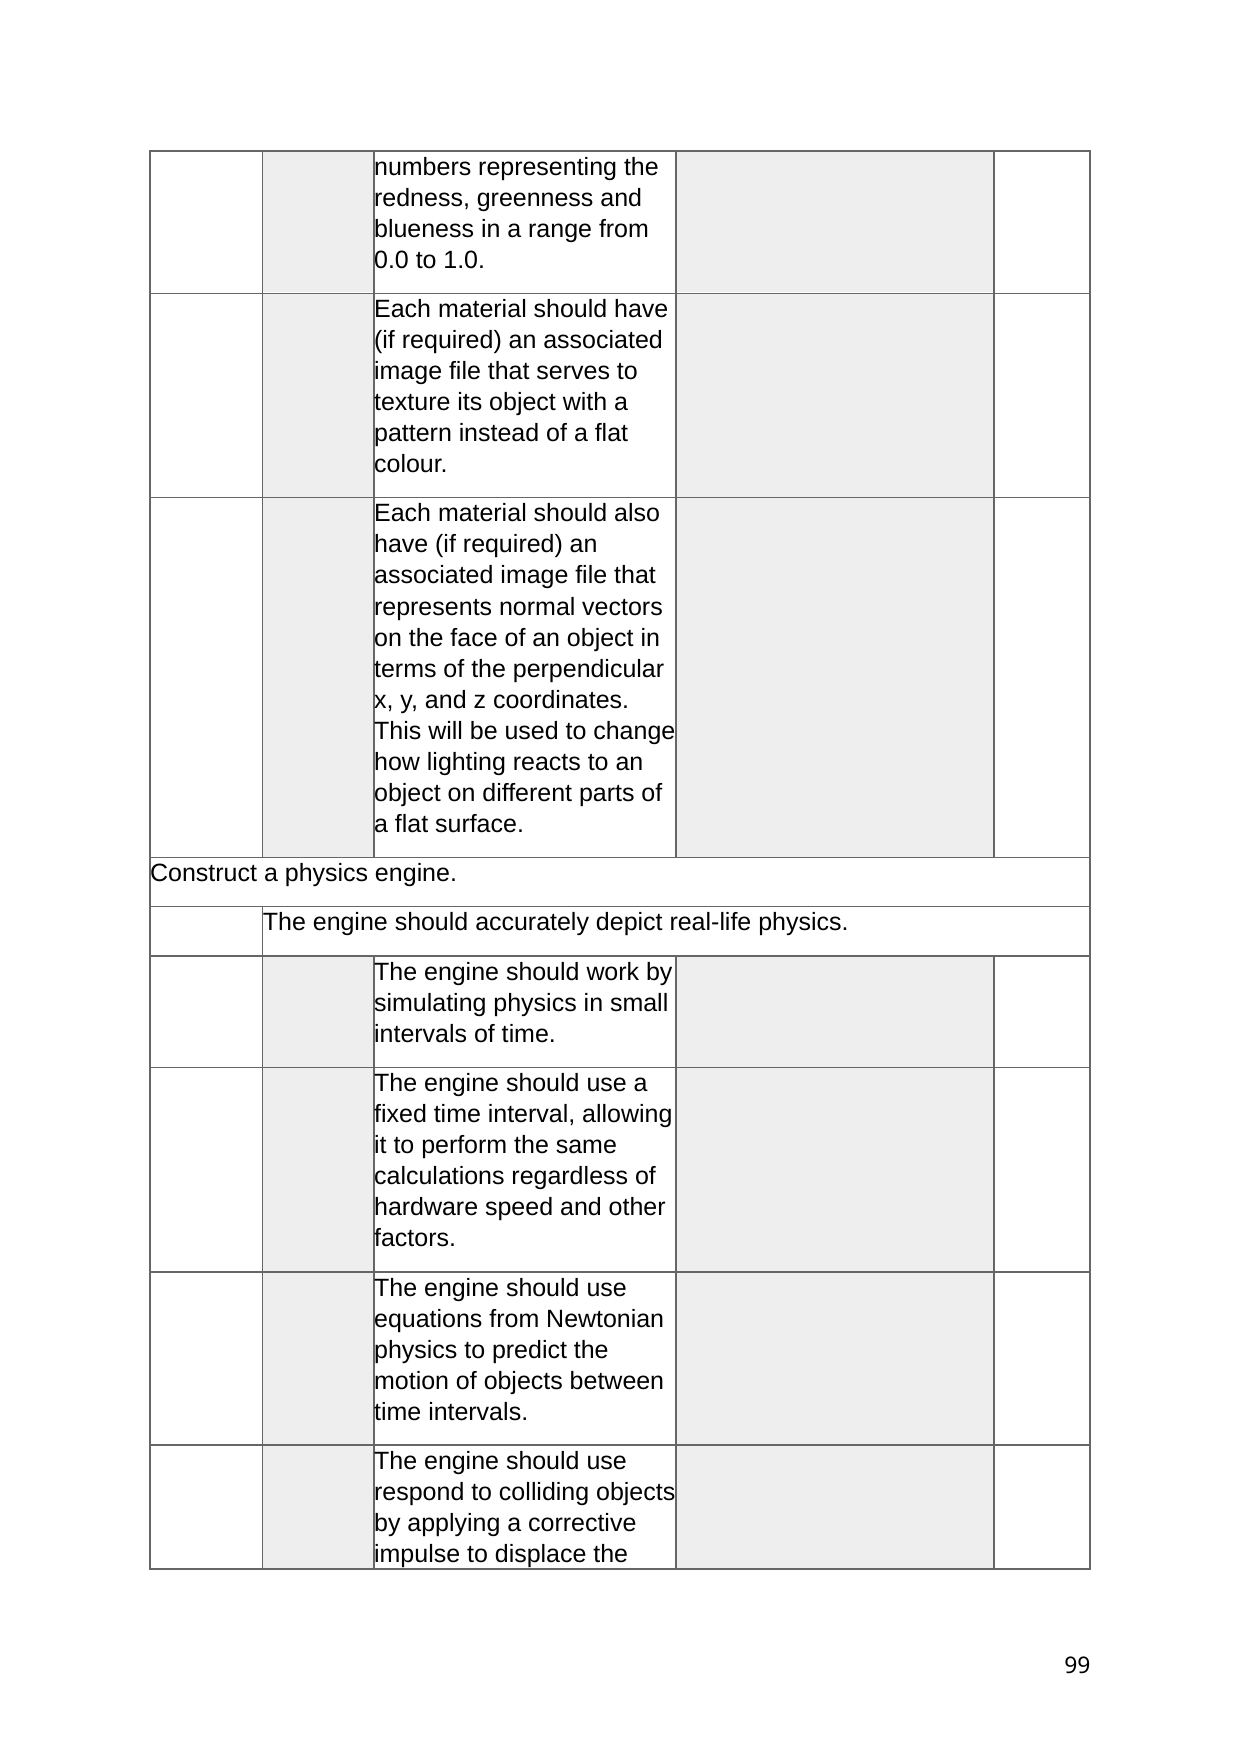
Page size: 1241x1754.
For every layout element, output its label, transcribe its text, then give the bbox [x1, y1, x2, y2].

table_cell Each material should also have (if required) an associated image file that represents normal vectors on the face of an object in terms of the perpendicular x, y, and z coordinates. This will be used to change how lighting reacts to an object on different parts of a flat surface. [375, 498, 675, 857]
table_cell [263, 152, 373, 292]
table_cell [263, 1446, 373, 1568]
table_cell [995, 498, 1089, 857]
table_cell [151, 1068, 262, 1271]
table_cell [995, 1273, 1089, 1444]
table_cell The engine should use equations from Newtonian physics to predict the motion of objects between time intervals. [375, 1273, 675, 1444]
table_cell [677, 152, 993, 292]
table_cell [263, 498, 373, 857]
table_cell The engine should accurately depict real-life physics. [263, 907, 1089, 955]
table_cell [263, 294, 373, 497]
table_cell [995, 957, 1089, 1066]
table_cell [677, 498, 993, 857]
table_cell [677, 1273, 993, 1444]
table_cell Construct a physics engine. [151, 858, 1089, 906]
table_cell [995, 1446, 1089, 1568]
table_cell [263, 957, 373, 1066]
table_cell [677, 1068, 993, 1271]
table_cell [151, 152, 262, 292]
table_cell [151, 907, 262, 955]
table_cell [677, 294, 993, 497]
table_cell [263, 1273, 373, 1444]
table_cell [151, 957, 262, 1066]
table_cell [995, 294, 1089, 497]
table_cell [677, 1446, 993, 1568]
table_cell [263, 1068, 373, 1271]
table_cell numbers representing the redness, greenness and blueness in a range from 0.0 to 1.0. [375, 152, 675, 292]
table_cell [151, 498, 262, 857]
table_cell [151, 1446, 262, 1568]
table_cell [677, 957, 993, 1066]
table_cell Each material should have (if required) an associated image file that serves to texture its object with a pattern instead of a flat colour. [375, 294, 675, 497]
table_cell The engine should use a fixed time interval, allowing it to perform the same calculations regardless of hardware speed and other factors. [375, 1068, 675, 1271]
table_cell The engine should use respond to colliding objects by applying a corrective impulse to displace the [375, 1446, 675, 1568]
table_cell [995, 1068, 1089, 1271]
table_cell The engine should work by simulating physics in small intervals of time. [375, 957, 675, 1066]
table_cell [151, 1273, 262, 1444]
table_cell [995, 152, 1089, 292]
table_cell [151, 294, 262, 497]
